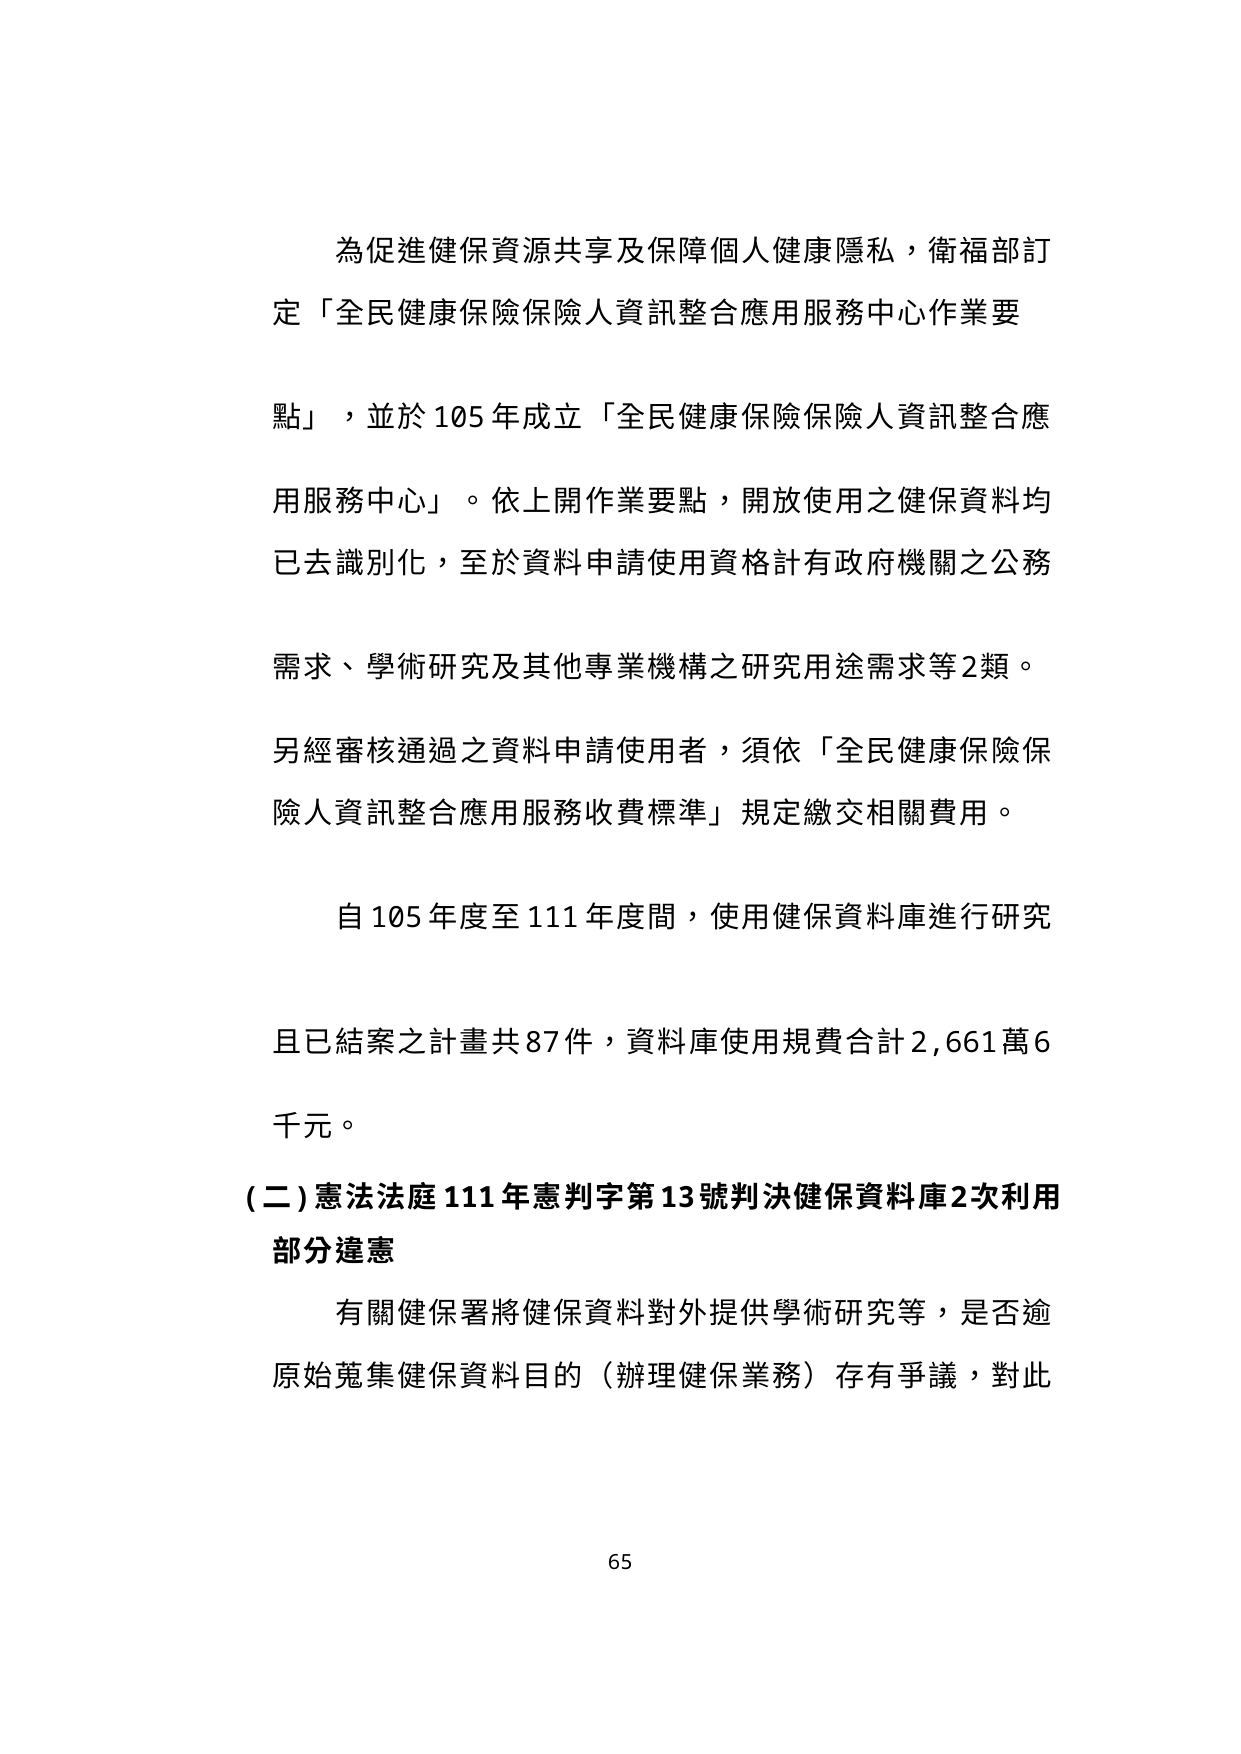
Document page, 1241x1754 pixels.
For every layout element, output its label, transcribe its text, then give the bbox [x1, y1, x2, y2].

text 有關健保署將健保資料對外提供學術研究等，是否逾原始蒐集健保資料目的（辦理健保業務）存有爭議，對此 [266, 1269, 1063, 1394]
text 為促進健保資源共享及保障個人健康隱私，衛福部訂定「全民健康保險保險人資訊整合應用服務中心作業要點」，並於105年成立「全民健康保險保險人資訊整合應用服務中心」。依上開作業要點，開放使用之健保資料均已去識別化，至於資料申請使用資格計有政府機關之公務需求、學術研究及其他專業機構之研究用途需求等2類。另經審核通過之資料申請使用者，須依「全民健康保險保險人資訊整合應用服務收費標準」規定繳交相關費用。 [266, 207, 1063, 832]
text 自105年度至111年度間，使用健保資料庫進行研究且已結案之計畫共87件，資料庫使用規費合計2,661萬6千元。 [266, 832, 1063, 1144]
text (二)憲法法庭111年憲判字第13號判決健保資料庫2次利用部分違憲 [236, 1144, 1063, 1269]
